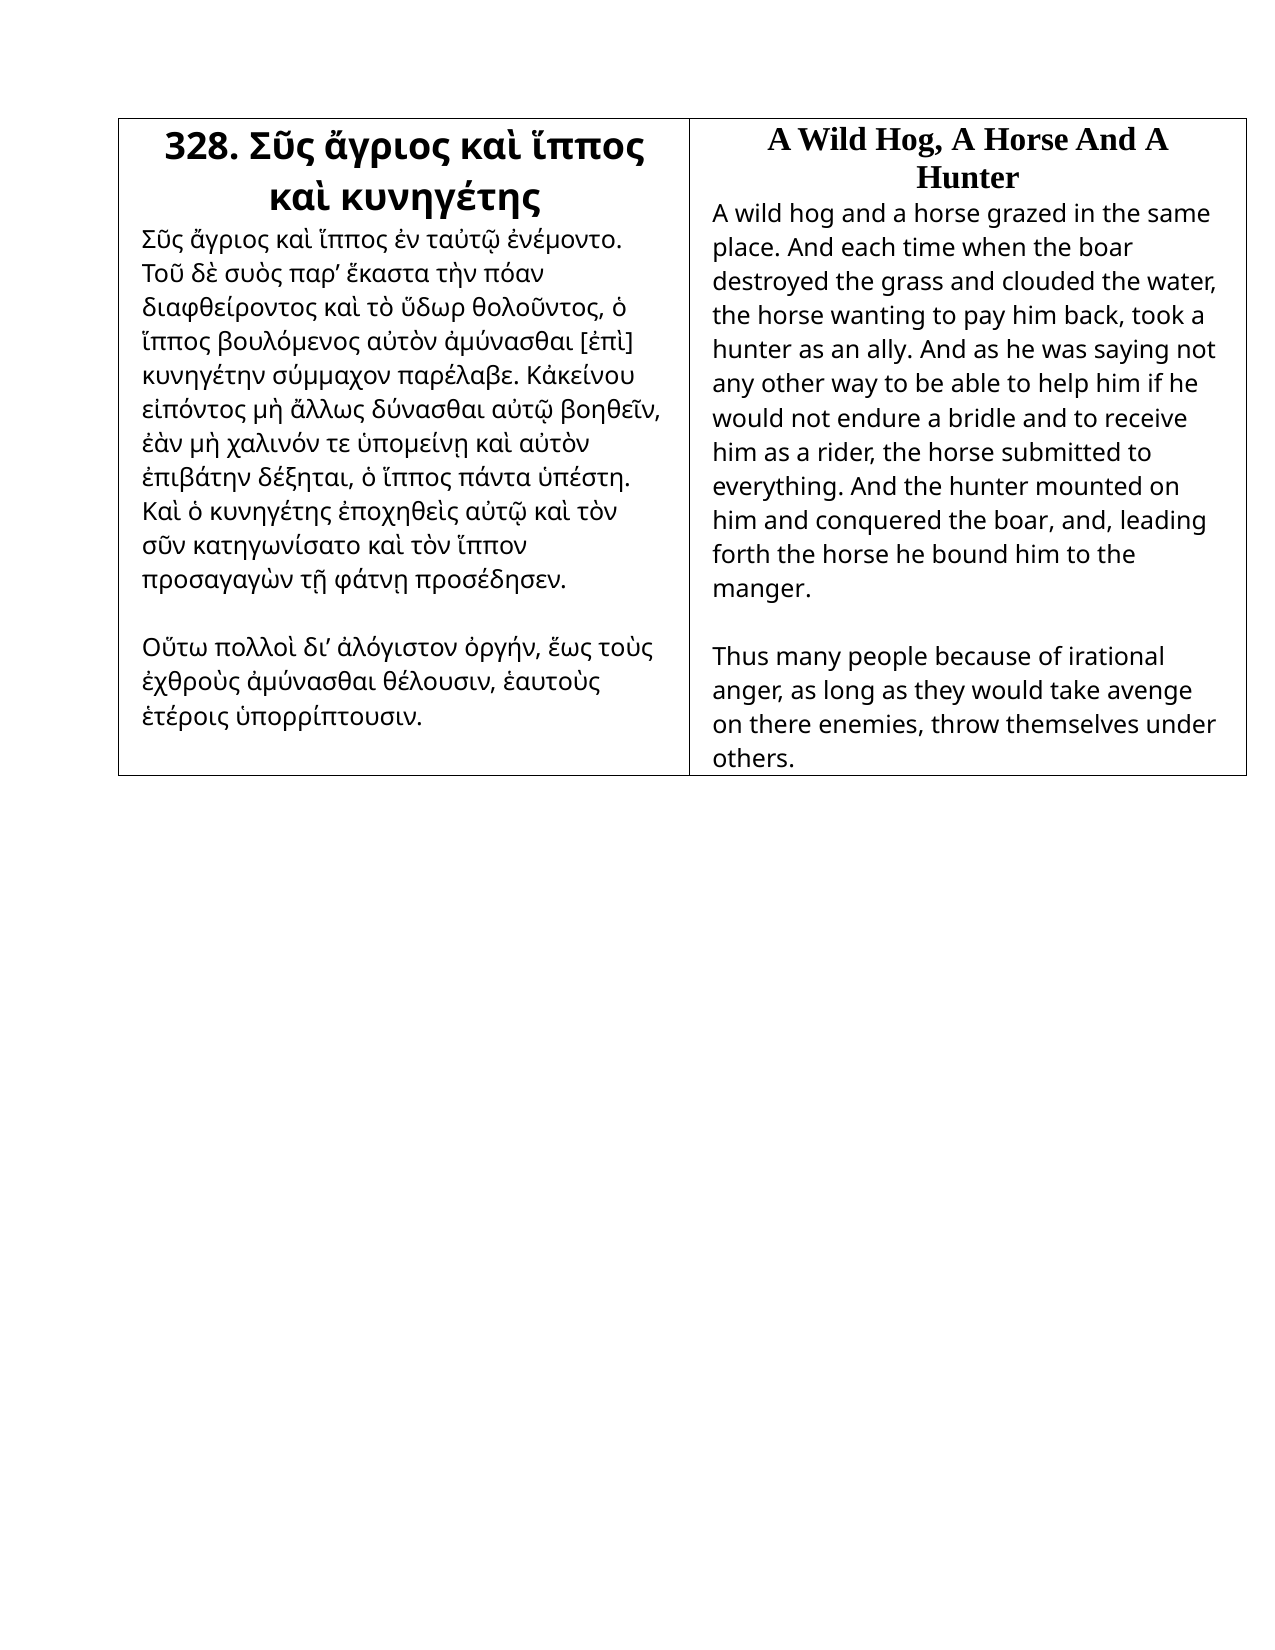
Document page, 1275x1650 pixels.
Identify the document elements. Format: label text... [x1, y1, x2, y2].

table_cell 328. Σῦς ἄγριος καὶ ἵππος καὶ κυνηγέτης Σῦς ἄγριος καὶ ἵππος ἐν ταὐτῷ ἐνέμοντο. Τοῦ δὲ συὸς παρ’ ἕκαστα τὴν πόαν διαφθείροντος καὶ τὸ ὕδωρ θολοῦντος, ὁ ἵππος βουλόμενος αὐτὸν ἀμύνασθαι [ἐπὶ] κυνηγέτην σύμμαχον παρέλαβε. Κἀκείνου εἰπόντος μὴ ἄλλως δύνασθαι αὐτῷ βοηθεῖν, ἐὰν μὴ χαλινόν τε ὑπομείνῃ καὶ αὐτὸν ἐπιβάτην δέξηται, ὁ ἵππος πάντα ὑπέστη. Καὶ ὁ κυνηγέτης ἐποχηθεὶς αὐτῷ καὶ τὸν σῦν κατηγωνίσατο καὶ τὸν ἵππον προσαγαγὼν τῇ φάτνῃ προσέδησεν. Οὕτω πολλοὶ δι’ ἀλόγιστον ὀργήν, ἕως τοὺς ἐχθροὺς ἀμύνασθαι θέλουσιν, ἑαυτοὺς ἑτέροις ὑπορρίπτουσιν. [119, 119, 689, 775]
table_cell A Wild Hog, A Horse And A Hunter A wild hog and a horse grazed in the same place. And each time when the boar destroyed the grass and clouded the water, the horse wanting to pay him back, took a hunter as an ally. And as he was saying not any other way to be able to help him if he would not endure a bridle and to receive him as a rider, the horse submitted to everything. And the hunter mounted on him and conquered the boar, and, leading forth the horse he bound him to the manger. Thus many people because of irational anger, as long as they would take avenge on there enemies, throw themselves under others. [690, 119, 1246, 775]
